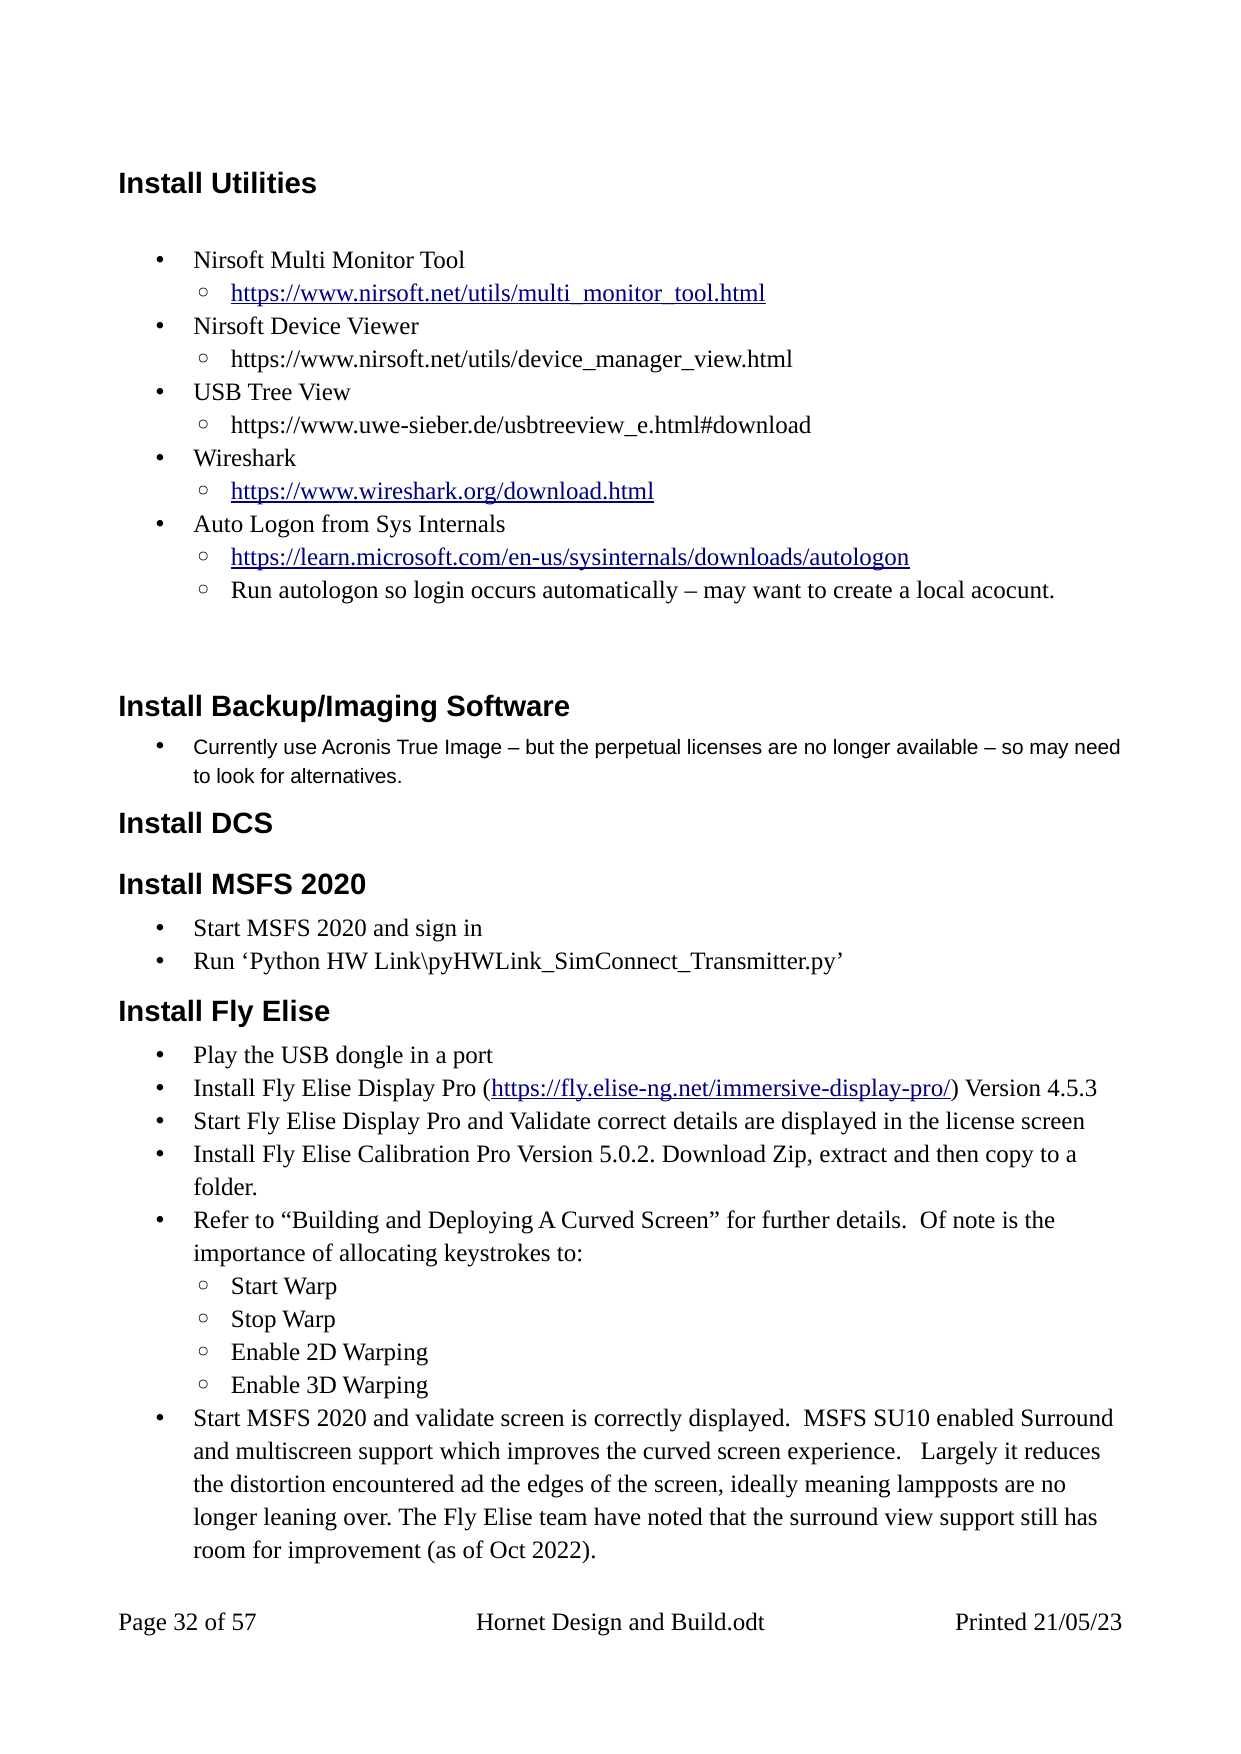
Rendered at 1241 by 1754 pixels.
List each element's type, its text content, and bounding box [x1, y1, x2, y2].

list Install Fly Elise Calibration Pro Version 5.0.2. Download Zip, extract and then copy to a folder. [156, 1139, 1122, 1201]
subtitle Install MSFS 2020 [118, 867, 1122, 900]
subtitle Install DCS [118, 806, 1122, 839]
list Start MSFS 2020 and validate screen is correctly displayed. MSFS SU10 enabled Surround and multiscreen support which improves the curved screen experience. Largely it reduces the distortion encountered ad the edges of the screen, ideally meaning lampposts are no longer leaning over. The Fly Elise team have noted that the surround view support still has room for improvement (as of Oct 2022). [156, 1403, 1122, 1564]
list Run ‘Python HW Link\pyHWLink_SimConnect_Transmitter.py’ [156, 946, 1122, 974]
list Enable 2D Warping [193, 1337, 1122, 1366]
list Nirsoft Multi Monitor Tool [156, 245, 1122, 274]
list Auto Logon from Sys Internals [156, 509, 1122, 538]
list Start Warp [193, 1271, 1122, 1299]
subtitle Install Utilities [118, 166, 1122, 199]
list USB Tree View [156, 377, 1122, 406]
list Play the USB dongle in a port [156, 1040, 1122, 1068]
list Nirsoft Device Viewer [156, 311, 1122, 340]
subtitle Install Backup/Imaging Software [118, 689, 1122, 723]
list https://www.wireshark.org/download.html [193, 476, 1122, 505]
list Run autologon so login occurs automatically – may want to create a local acocunt. [193, 575, 1122, 604]
list https://learn.microsoft.com/en-us/sysinternals/downloads/autologon [193, 542, 1122, 571]
list Enable 3D Warping [193, 1370, 1122, 1399]
list Stop Warp [193, 1304, 1122, 1333]
subtitle Install Fly Elise [118, 993, 1122, 1027]
list Refer to “Building and Deploying A Curved Screen” for further details. Of note is the importance of allocating keystrokes to: [156, 1205, 1122, 1267]
list Currently use Acronis True Image – but the perpetual licenses are no longer available – so may need to look for alternatives. [156, 735, 1122, 788]
list Wireshark [156, 443, 1122, 472]
list Start Fly Elise Display Pro and Validate correct details are displayed in the license screen [156, 1106, 1122, 1134]
list https://www.nirsoft.net/utils/multi_monitor_tool.html [193, 278, 1122, 307]
list https://www.uwe-sieber.de/usbtreeview_e.html#download [193, 410, 1122, 439]
list Start MSFS 2020 and sign in [156, 913, 1122, 942]
list Install Fly Elise Display Pro (https://fly.elise-ng.net/immersive-display-pro/) Version 4.5.3 [156, 1073, 1122, 1101]
list https://www.nirsoft.net/utils/device_manager_view.html [193, 344, 1122, 373]
